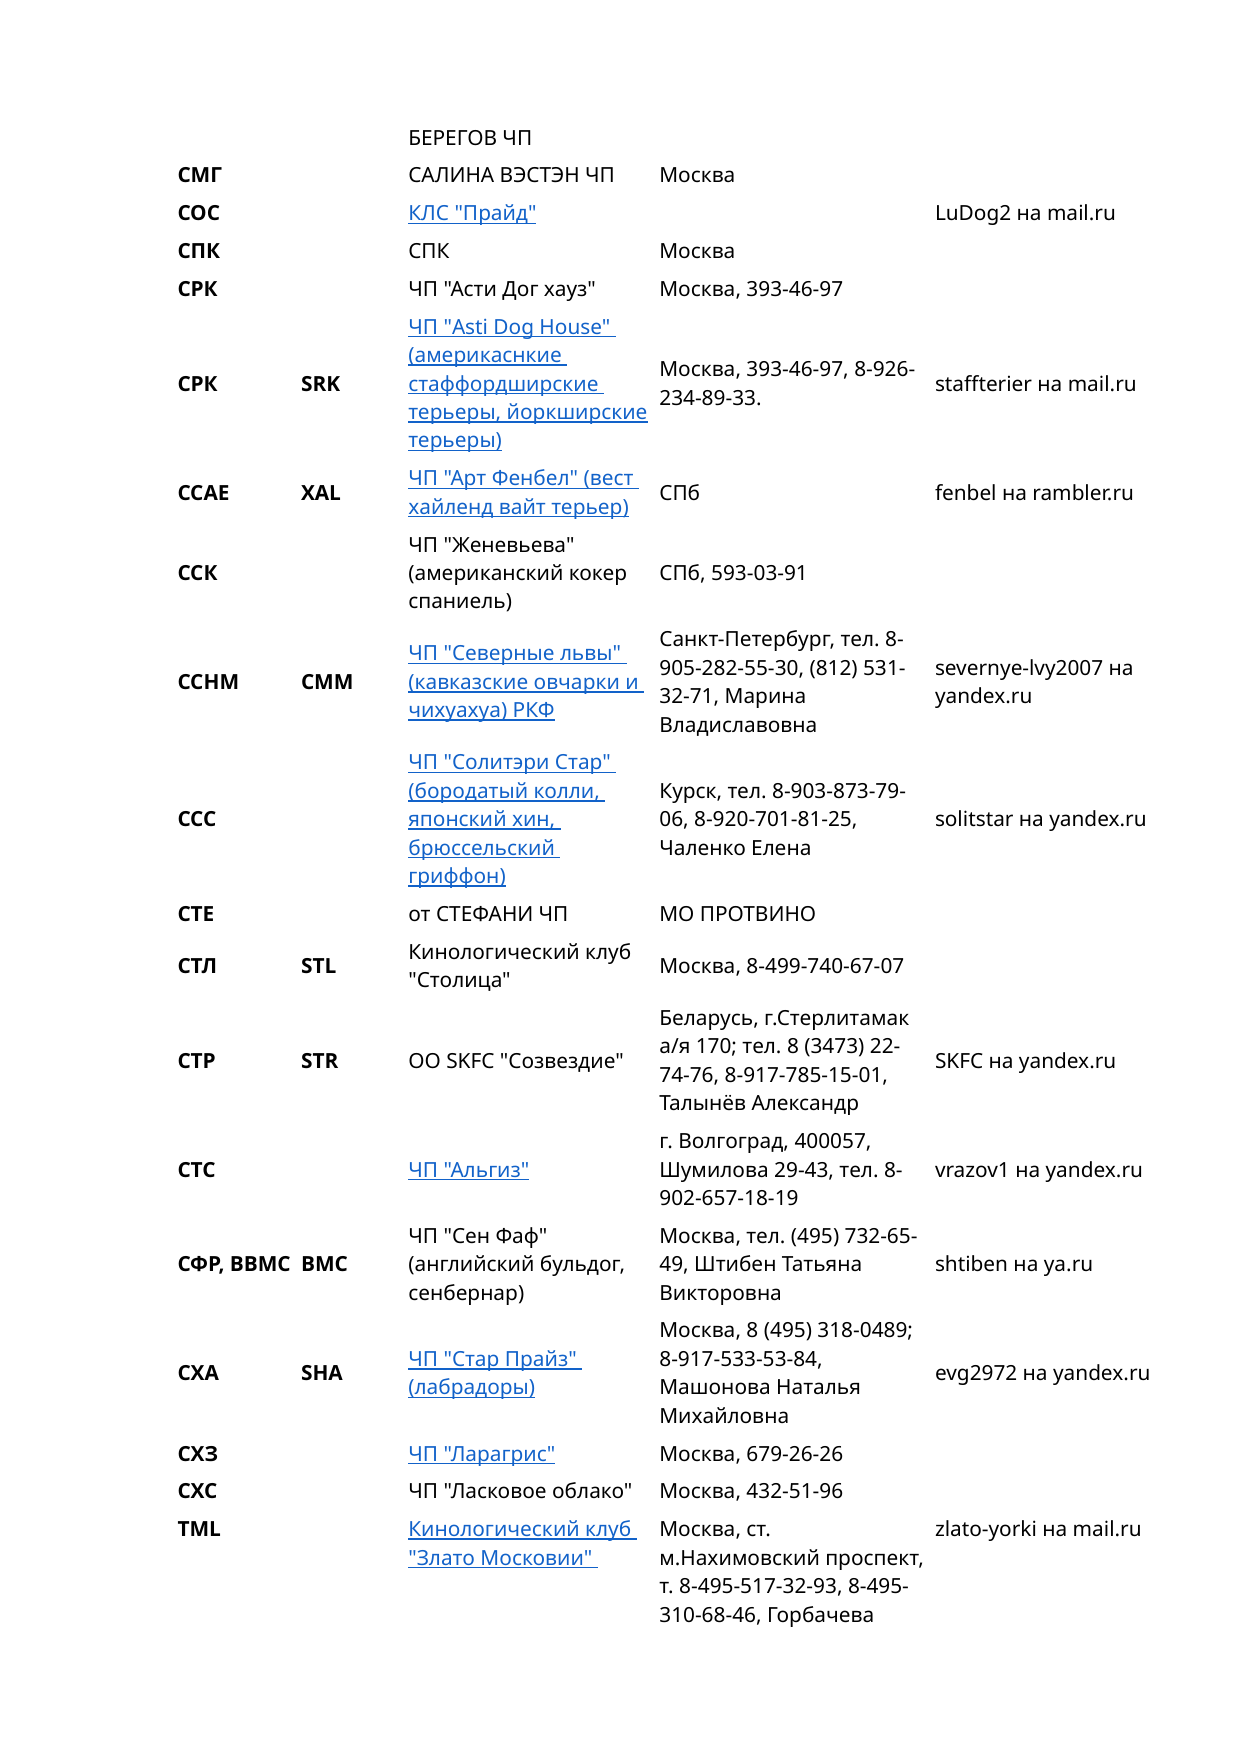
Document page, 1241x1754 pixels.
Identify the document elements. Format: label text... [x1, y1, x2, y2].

table_cell SKFC на yandex.ru [930, 999, 1156, 1122]
table_cell [296, 743, 403, 894]
table_cell shtiben на ya.ru [930, 1216, 1156, 1311]
table_cell Москва [654, 156, 930, 194]
table_cell ССАЕ [173, 459, 296, 525]
table_cell СПб [654, 459, 930, 525]
table_cell fenbel на rambler.ru [930, 459, 1156, 525]
table_cell ССНМ [173, 620, 296, 743]
table_cell [296, 894, 403, 932]
table_cell [296, 1122, 403, 1216]
table_cell ЧП "Asti Dog House" (америкаснкие стаффордширские терьеры, йоркширские терьеры) [404, 307, 654, 459]
table_cell LuDog2 на mail.ru [930, 194, 1156, 232]
table_cell [296, 118, 403, 156]
table_cell СТС [173, 1122, 296, 1216]
table_cell [296, 1510, 403, 1633]
table_cell [930, 525, 1156, 620]
table_cell OO SKFC "Созвездие" [404, 999, 654, 1122]
table_cell [296, 194, 403, 232]
table_cell Беларусь, г.Стерлитамак а/я 170; тел. 8 (3473) 22-74-76, 8-917-785-15-01, Талынёв Александр [654, 999, 930, 1122]
table_cell СФР, ВВМС [173, 1216, 296, 1311]
table_cell СОС [173, 194, 296, 232]
table_cell ССС [173, 743, 296, 894]
table_cell vrazov1 на yandex.ru [930, 1122, 1156, 1216]
table_cell [296, 525, 403, 620]
table_cell [296, 269, 403, 307]
table_cell ЧП "Солитэри Стар" (бородатый колли, японский хин, брюссельский гриффон) [404, 743, 654, 894]
table_cell СММ [296, 620, 403, 743]
table_cell Москва, тел. (495) 732-65-49, Штибен Татьяна Викторовна [654, 1216, 930, 1311]
table_cell г. Волгоград, 400057, Шумилова 29-43, тел. 8-902-657-18-19 [654, 1122, 930, 1216]
table_cell СТР [173, 999, 296, 1122]
table_cell Москва, 393-46-97 [654, 269, 930, 307]
table_cell Москва, 679-26-26 [654, 1434, 930, 1472]
table_cell [296, 1434, 403, 1472]
table_cell ЧП "Асти Дог хауз" [404, 269, 654, 307]
table_cell ЧП "Ласковое облако" [404, 1472, 654, 1510]
table_cell solitstar на yandex.ru [930, 743, 1156, 894]
table_cell ЧП "Стар Прайз" (лабрадоры) [404, 1311, 654, 1434]
table_cell СХЗ [173, 1434, 296, 1472]
table_cell STR [296, 999, 403, 1122]
table_cell СМГ [173, 156, 296, 194]
table_cell [296, 156, 403, 194]
table_cell SRK [296, 307, 403, 459]
table_cell ЧП "Ларагрис" [404, 1434, 654, 1472]
table_cell evg2972 на yandex.ru [930, 1311, 1156, 1434]
table_cell СПК [173, 232, 296, 269]
table_cell БЕРЕГОВ ЧП [404, 118, 654, 156]
table_cell zlato-yorki на mail.ru [930, 1510, 1156, 1633]
table_cell СРК [173, 307, 296, 459]
table_cell ВМС [296, 1216, 403, 1311]
table_cell ЧП "Сен Фаф" (английский бульдог, сенбернар) [404, 1216, 654, 1311]
table_cell СХС [173, 1472, 296, 1510]
table_cell Москва, 432-51-96 [654, 1472, 930, 1510]
table_cell [930, 1434, 1156, 1472]
table_cell [296, 232, 403, 269]
table_cell ЧП "Альгиз" [404, 1122, 654, 1216]
table_cell Кинологический клуб "Столица" [404, 932, 654, 998]
table_cell СПб, 593-03-91 [654, 525, 930, 620]
table_cell СПК [404, 232, 654, 269]
table_cell XAL [296, 459, 403, 525]
table_cell staffterier на mail.ru [930, 307, 1156, 459]
table_cell [930, 118, 1156, 156]
table_cell [930, 932, 1156, 998]
table_cell Санкт-Петербург, тел. 8-905-282-55-30, (812) 531-32-71, Марина Владиславовна [654, 620, 930, 743]
table_cell SHA [296, 1311, 403, 1434]
table_cell СРК [173, 269, 296, 307]
table_cell [930, 1472, 1156, 1510]
table_cell [930, 269, 1156, 307]
table_cell Москва, 8 (495) 318-0489; 8-917-533-53-84, Машонова Наталья Михайловна [654, 1311, 930, 1434]
table_cell КЛС "Прайд" [404, 194, 654, 232]
table_cell СХА [173, 1311, 296, 1434]
table_cell ТML [173, 1510, 296, 1633]
table_cell СТЕ [173, 894, 296, 932]
table_cell от СТЕФАНИ ЧП [404, 894, 654, 932]
table_cell ССК [173, 525, 296, 620]
table_cell ЧП "Северные львы" (кавказские овчарки и чихуахуа) РКФ [404, 620, 654, 743]
table_cell severnye-lvy2007 на yandex.ru [930, 620, 1156, 743]
table_cell МО ПРОТВИНО [654, 894, 930, 932]
table_cell Москва, ст. м.Нахимовский проспект, т. 8-495-517-32-93, 8-495-310-68-46, Горбачева [654, 1510, 930, 1633]
table_cell Москва, 393-46-97, 8-926-234-89-33. [654, 307, 930, 459]
table_cell [654, 118, 930, 156]
table_cell ЧП "Арт Фенбел" (вест хайленд вайт терьер) [404, 459, 654, 525]
table_cell САЛИНА ВЭСТЭН ЧП [404, 156, 654, 194]
table_cell Москва [654, 232, 930, 269]
table_cell Москва, 8-499-740-67-07 [654, 932, 930, 998]
table_cell [654, 194, 930, 232]
table_cell СТЛ [173, 932, 296, 998]
table_cell [296, 1472, 403, 1510]
table_cell Кинологический клуб "Злато Московии" [404, 1510, 654, 1633]
table_cell Курск, тел. 8-903-873-79-06, 8-920-701-81-25, Чаленко Елена [654, 743, 930, 894]
table_cell ЧП "Женевьева" (американский кокер спаниель) [404, 525, 654, 620]
table_cell [930, 156, 1156, 194]
table_cell STL [296, 932, 403, 998]
table_cell [173, 118, 296, 156]
table_cell [930, 894, 1156, 932]
table_cell [930, 232, 1156, 269]
